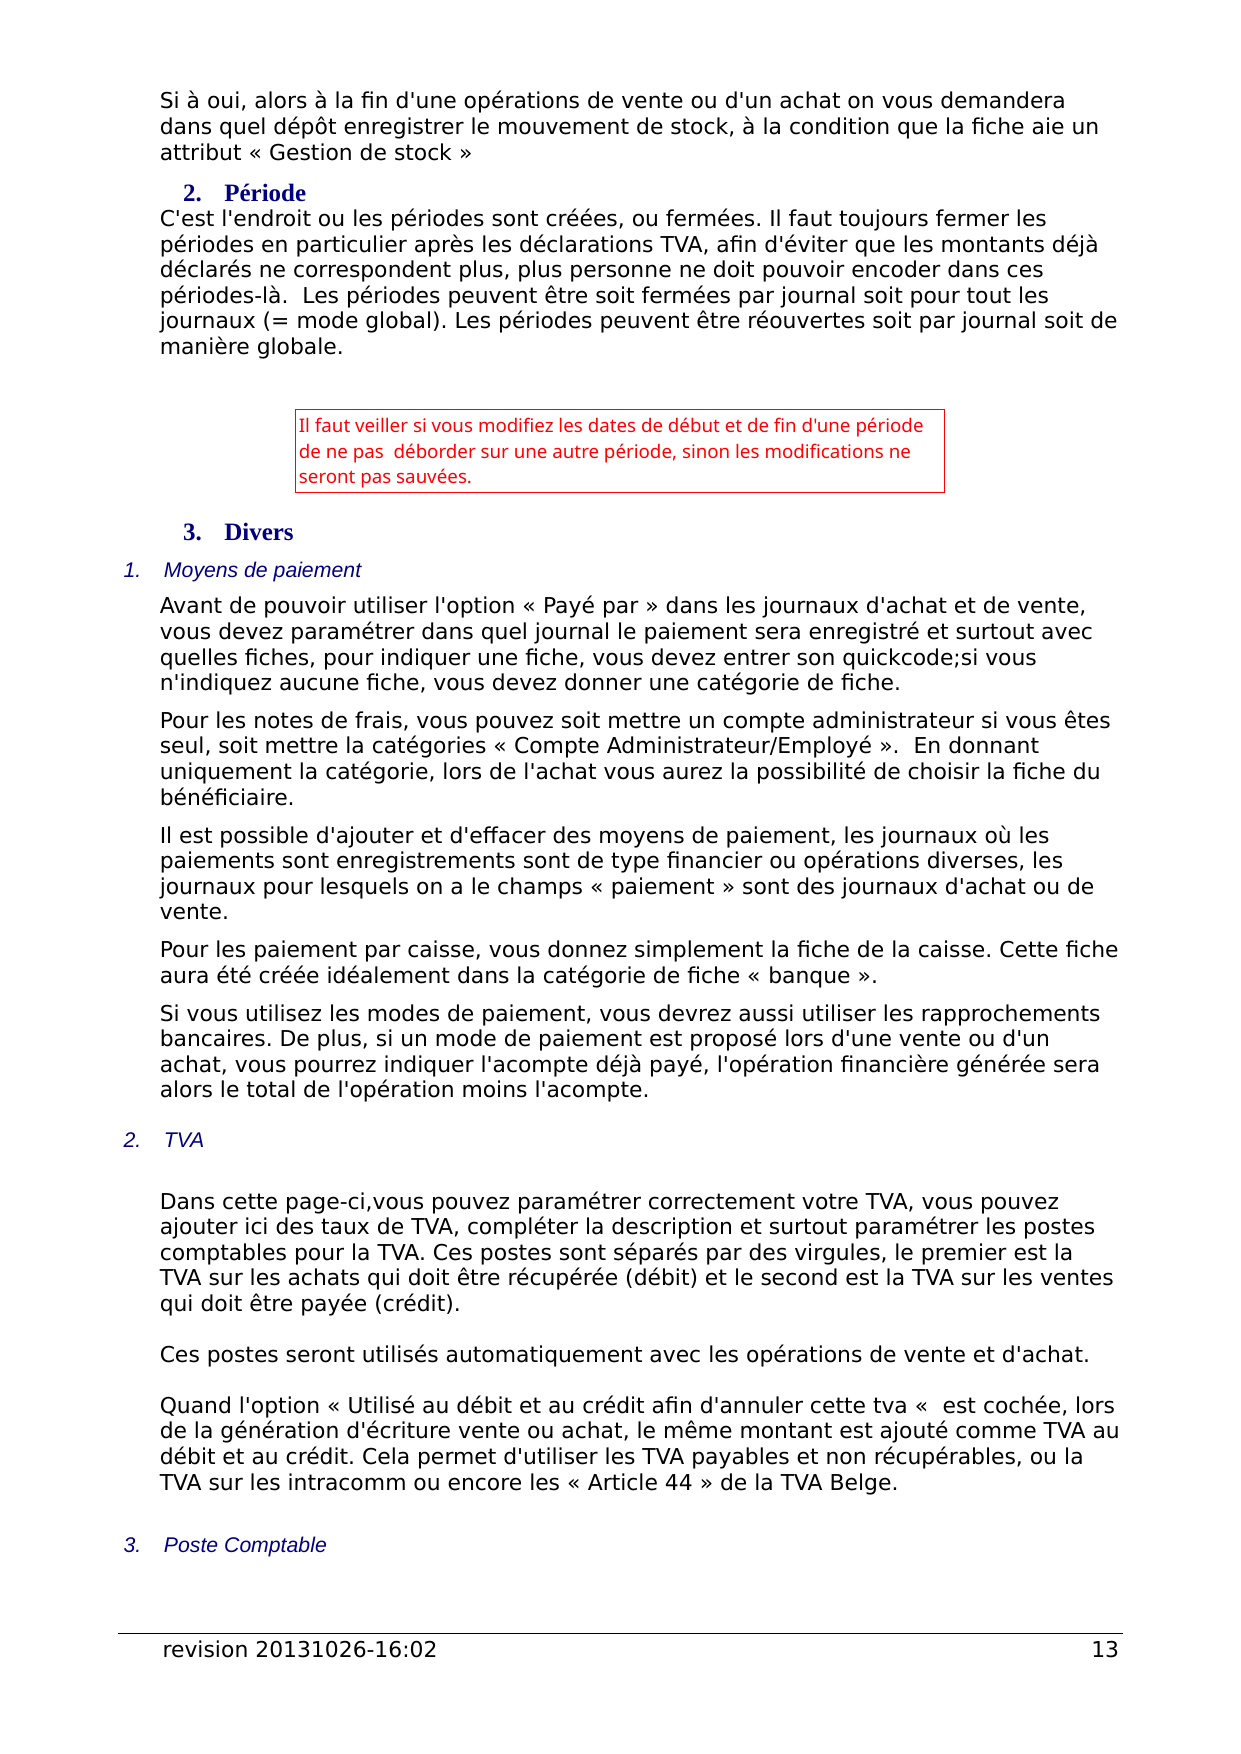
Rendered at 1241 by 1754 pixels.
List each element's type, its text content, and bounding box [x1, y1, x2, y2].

subtitle Période [177, 178, 1123, 206]
text Ces postes seront utilisés automatiquement avec les opérations de vente et d'achat. [159, 1342, 1123, 1368]
text Il faut veiller si vous modifiez les dates de début et de fin d'une période de ne pas déborder sur une autre période, sinon les modifications ne seront pas sauvées. [296, 410, 944, 492]
text Si à oui, alors à la fin d'une opérations de vente ou d'un achat on vous demandera dans quel dépôt enregistrer le mouvement de stock, à la condition que la fiche aie un attribut « Gestion de stock » [159, 88, 1123, 165]
text Il est possible d'ajouter et d'effacer des moyens de paiement, les journaux où les paiements sont enregistrements sont de type financier ou opérations diverses, les journaux pour lesquels on a le champs « paiement » sont des journaux d'achat ou de vente. [159, 823, 1123, 925]
text C'est l'endroit ou les périodes sont créées, ou fermées. Il faut toujours fermer les périodes en particulier après les déclarations TVA, afin d'éviter que les montants déjà déclarés ne correspondent plus, plus personne ne doit pouvoir encoder dans ces périodes-là. Les périodes peuvent être soit fermées par journal soit pour tout les journaux (= mode global). Les périodes peuvent être réouvertes soit par journal soit de manière globale. [159, 206, 1123, 359]
subtitle Divers [177, 517, 1123, 546]
subtitle Poste Comptable [117, 1532, 1123, 1557]
text Pour les notes de frais, vous pouvez soit mettre un compte administrateur si vous êtes seul, soit mettre la catégories « Compte Administrateur/Employé ». En donnant uniquement la catégorie, lors de l'achat vous aurez la possibilité de choisir la fiche du bénéficiaire. [159, 708, 1123, 810]
text Quand l'option « Utilisé au débit et au crédit afin d'annuler cette tva « est cochée, lors de la génération d'écriture vente ou achat, le même montant est ajouté comme TVA au débit et au crédit. Cela permet d'utiliser les TVA payables et non récupérables, ou la TVA sur les intracomm ou encore les « Article 44 » de la TVA Belge. [159, 1393, 1123, 1495]
subtitle Moyens de paiement [117, 557, 1123, 582]
text Dans cette page-ci,vous pouvez paramétrer correctement votre TVA, vous pouvez ajouter ici des taux de TVA, compléter la description et surtout paramétrer les postes comptables pour la TVA. Ces postes sont séparés par des virgules, le premier est la TVA sur les achats qui doit être récupérée (débit) et le second est la TVA sur les ventes qui doit être payée (crédit). [159, 1189, 1123, 1317]
text Pour les paiement par caisse, vous donnez simplement la fiche de la caisse. Cette fiche aura été créée idéalement dans la catégorie de fiche « banque ». [159, 937, 1123, 988]
text Avant de pouvoir utiliser l'option « Payé par » dans les journaux d'achat et de vente, vous devez paramétrer dans quel journal le paiement sera enregistré et surtout avec quelles fiches, pour indiquer une fiche, vous devez entrer son quickcode;si vous n'indiquez aucune fiche, vous devez donner une catégorie de fiche. [159, 593, 1123, 696]
text Si vous utilisez les modes de paiement, vous devrez aussi utiliser les rapprochements bancaires. De plus, si un mode de paiement est proposé lors d'une vente ou d'un achat, vous pourrez indiquer l'acompte déjà payé, l'opération financière générée sera alors le total de l'opération moins l'acompte. [159, 1001, 1123, 1103]
subtitle TVA [117, 1127, 1123, 1152]
